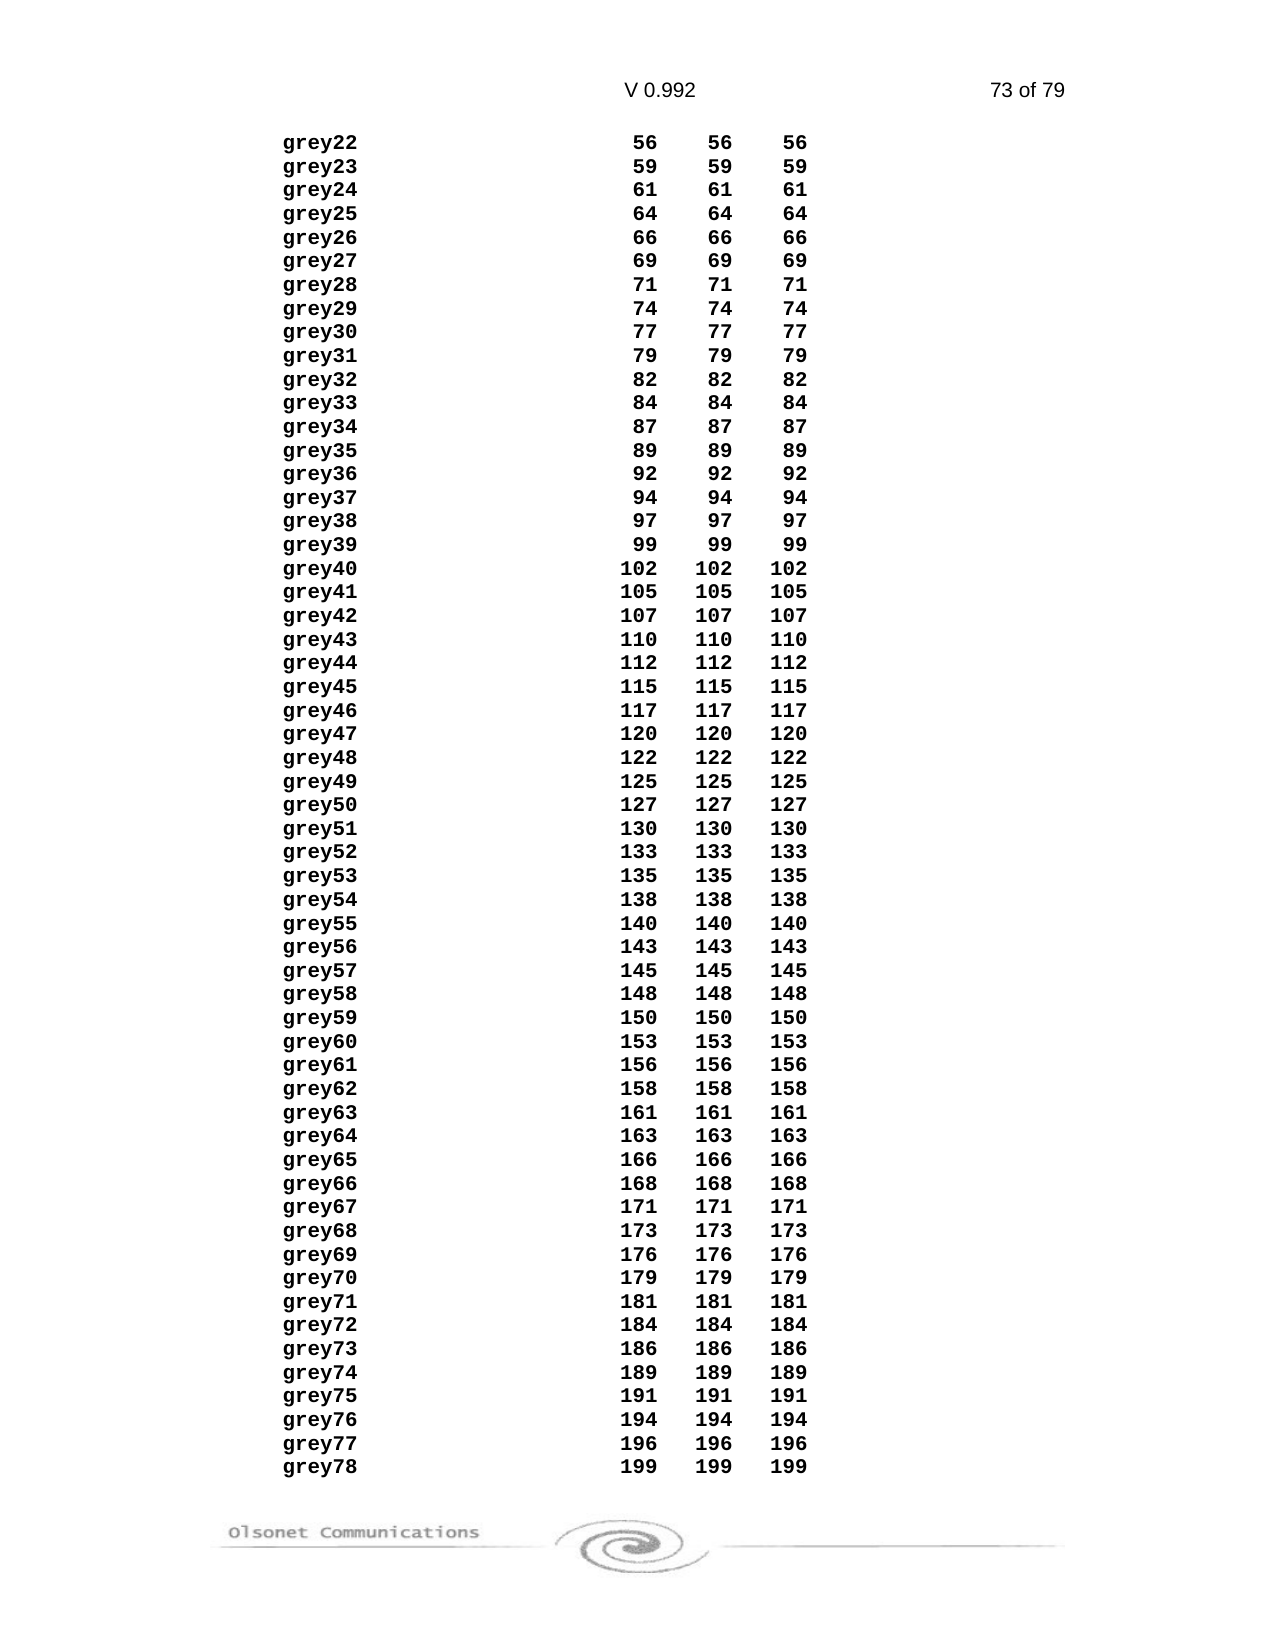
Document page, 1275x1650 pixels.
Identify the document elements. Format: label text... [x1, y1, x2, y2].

text grey62 158 158 158 [282, 1078, 1065, 1102]
text grey28 71 71 71 [282, 274, 1065, 298]
text grey76 194 194 194 [282, 1409, 1065, 1433]
text grey59 150 150 150 [282, 1007, 1065, 1031]
text grey37 94 94 94 [282, 487, 1065, 511]
text grey44 112 112 112 [282, 652, 1065, 676]
text grey61 156 156 156 [282, 1054, 1065, 1078]
text grey57 145 145 145 [282, 960, 1065, 983]
text grey69 176 176 176 [282, 1243, 1065, 1267]
text grey67 171 171 171 [282, 1196, 1065, 1220]
text grey77 196 196 196 [282, 1433, 1065, 1456]
text grey63 161 161 161 [282, 1102, 1065, 1125]
text grey36 92 92 92 [282, 463, 1065, 487]
text grey41 105 105 105 [282, 581, 1065, 605]
text grey72 184 184 184 [282, 1314, 1065, 1338]
text grey64 163 163 163 [282, 1125, 1065, 1149]
text grey27 69 69 69 [282, 250, 1065, 274]
text grey68 173 173 173 [282, 1220, 1065, 1243]
text grey66 168 168 168 [282, 1173, 1065, 1196]
text grey51 130 130 130 [282, 818, 1065, 842]
text grey23 59 59 59 [282, 156, 1065, 179]
text grey48 122 122 122 [282, 747, 1065, 771]
text grey22 56 56 56 [282, 132, 1065, 156]
text grey71 181 181 181 [282, 1291, 1065, 1314]
text grey24 61 61 61 [282, 179, 1065, 203]
text grey70 179 179 179 [282, 1267, 1065, 1291]
text grey42 107 107 107 [282, 605, 1065, 629]
text grey58 148 148 148 [282, 983, 1065, 1007]
text grey43 110 110 110 [282, 629, 1065, 652]
text grey75 191 191 191 [282, 1385, 1065, 1409]
text grey78 199 199 199 [282, 1456, 1065, 1480]
text grey49 125 125 125 [282, 771, 1065, 794]
text grey38 97 97 97 [282, 511, 1065, 534]
text grey56 143 143 143 [282, 936, 1065, 960]
text grey32 82 82 82 [282, 369, 1065, 392]
text grey29 74 74 74 [282, 298, 1065, 321]
text grey55 140 140 140 [282, 912, 1065, 936]
text grey74 189 189 189 [282, 1362, 1065, 1385]
text grey26 66 66 66 [282, 227, 1065, 250]
picture [210, 1504, 1065, 1596]
text grey47 120 120 120 [282, 723, 1065, 747]
text grey73 186 186 186 [282, 1338, 1065, 1362]
text grey52 133 133 133 [282, 842, 1065, 865]
text grey60 153 153 153 [282, 1031, 1065, 1054]
text grey54 138 138 138 [282, 889, 1065, 912]
text grey46 117 117 117 [282, 700, 1065, 723]
text grey39 99 99 99 [282, 534, 1065, 558]
text grey33 84 84 84 [282, 392, 1065, 416]
text grey34 87 87 87 [282, 416, 1065, 439]
text grey35 89 89 89 [282, 439, 1065, 463]
text grey40 102 102 102 [282, 558, 1065, 581]
text grey25 64 64 64 [282, 203, 1065, 227]
text grey30 77 77 77 [282, 321, 1065, 345]
text grey31 79 79 79 [282, 345, 1065, 369]
text grey65 166 166 166 [282, 1149, 1065, 1173]
text grey50 127 127 127 [282, 794, 1065, 818]
text grey53 135 135 135 [282, 865, 1065, 889]
text grey45 115 115 115 [282, 676, 1065, 700]
